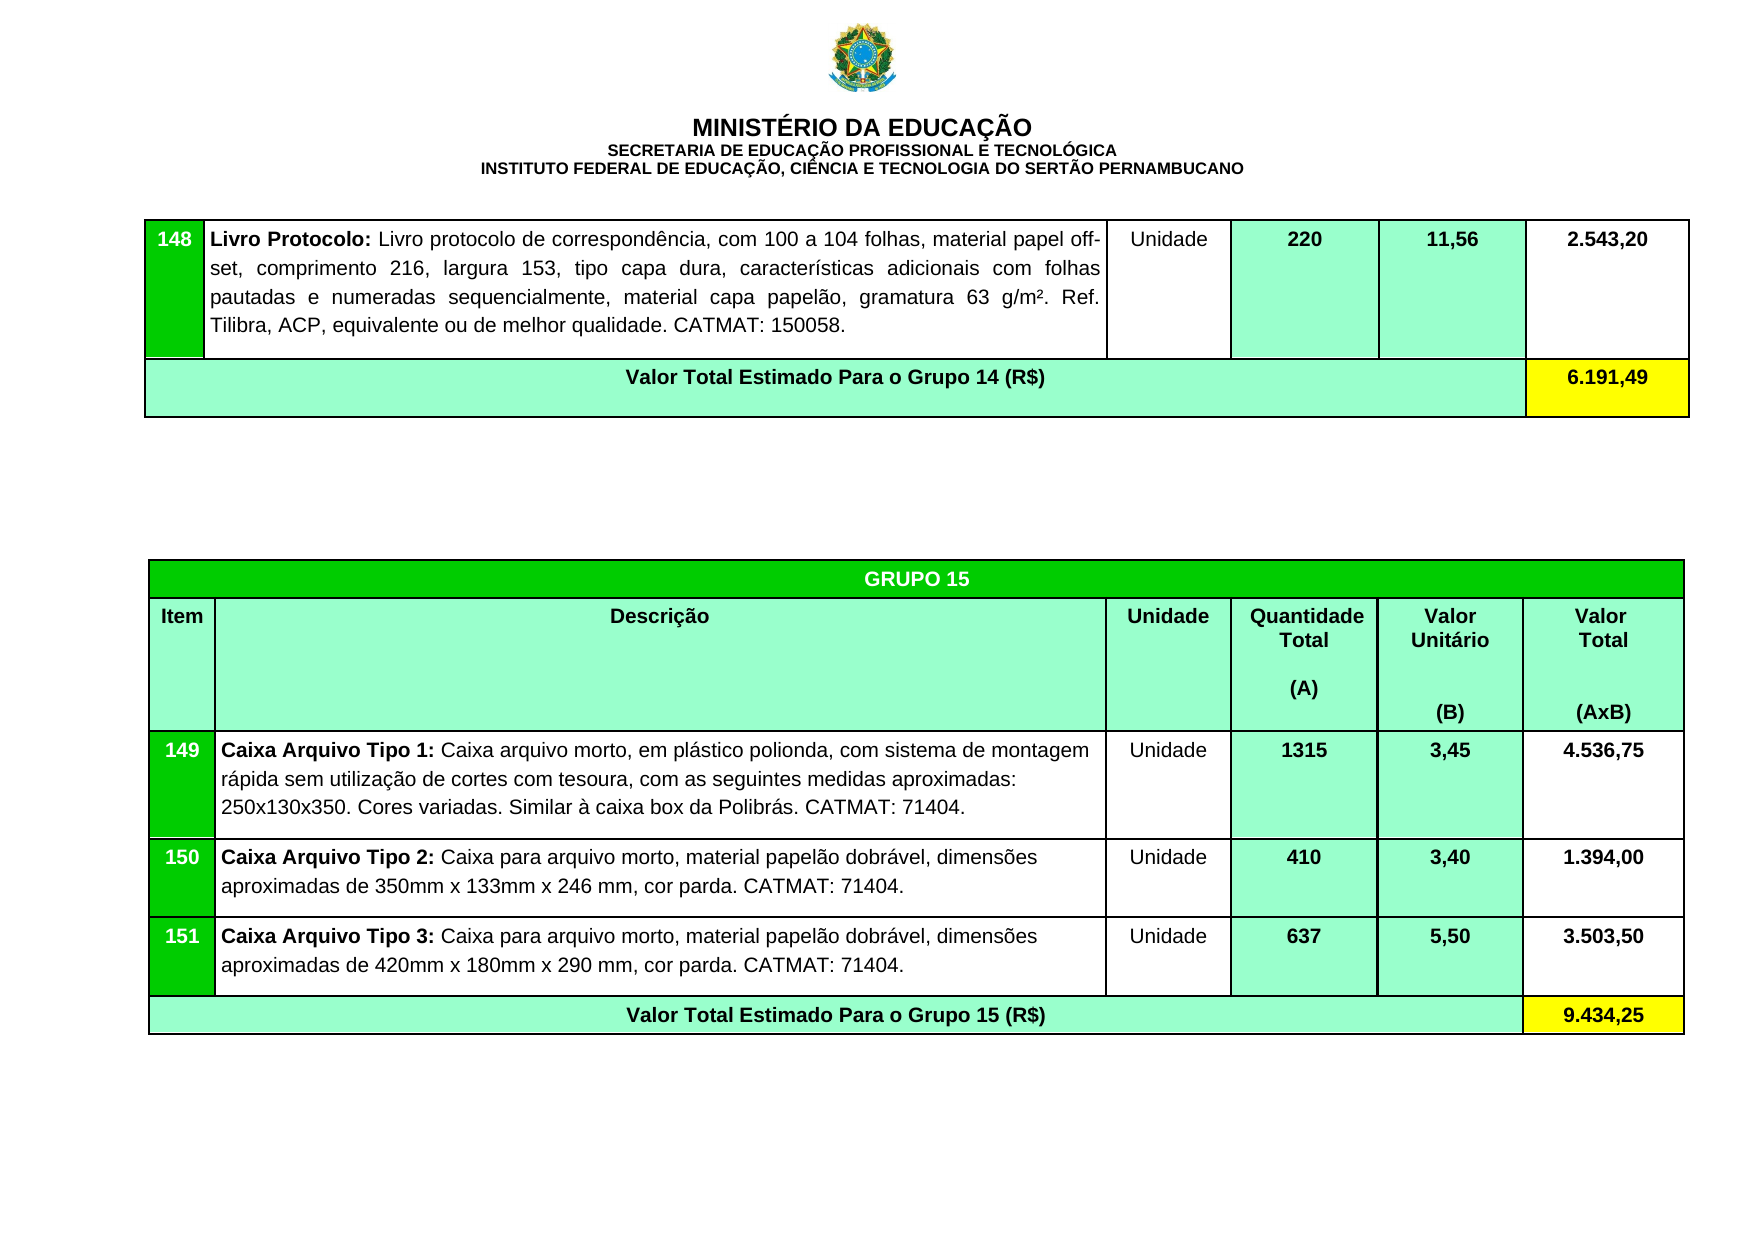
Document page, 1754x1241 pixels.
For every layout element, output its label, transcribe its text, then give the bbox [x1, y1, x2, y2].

table_cell 220 [1232, 221, 1378, 357]
table_cell 149 [150, 732, 214, 837]
table_cell 410 [1232, 840, 1376, 916]
table_cell Valor Total (AxB) [1524, 599, 1683, 730]
table_cell Unidade [1108, 221, 1230, 357]
table_cell 6.191,49 [1527, 360, 1688, 416]
table_cell 150 [150, 840, 214, 916]
table_cell Caixa Arquivo Tipo 2: Caixa para arquivo morto, material papelão dobrável, dimensões aproximadas de 350mm x 133mm x 246 mm, cor parda. CATMAT: 71404. [216, 840, 1105, 916]
table_cell Descrição [216, 599, 1105, 730]
table_cell Valor Unitário (B) [1379, 599, 1522, 730]
table_cell Valor Total Estimado Para o Grupo 14 (R$) [146, 360, 1525, 416]
table_cell Unidade [1107, 599, 1230, 730]
table_cell 5,50 [1379, 918, 1522, 995]
table_cell 1.394,00 [1524, 840, 1683, 916]
table_cell 2.543,20 [1527, 221, 1688, 357]
table_cell 9.434,25 [1524, 997, 1683, 1032]
table_cell Unidade [1107, 918, 1230, 995]
picture [828, 23, 897, 92]
table_cell 3,40 [1379, 840, 1522, 916]
table_cell Unidade [1107, 840, 1230, 916]
table_cell Unidade [1107, 732, 1230, 837]
table_cell 1315 [1232, 732, 1376, 837]
table_cell 151 [150, 918, 214, 995]
table_cell 148 [146, 221, 203, 357]
table_cell 4.536,75 [1524, 732, 1683, 837]
table_cell Valor Total Estimado Para o Grupo 15 (R$) [150, 997, 1522, 1032]
table_cell Quantidade Total (A) [1232, 599, 1376, 730]
table_cell Caixa Arquivo Tipo 1: Caixa arquivo morto, em plástico polionda, com sistema de montagem rápida sem utilização de cortes com tesoura, com as seguintes medidas aproximadas: 250x130x350. Cores variadas. Similar à caixa box da Polibrás. CATMAT: 71404. [216, 732, 1105, 837]
table_cell 3,45 [1379, 732, 1522, 837]
table_cell 3.503,50 [1524, 918, 1683, 995]
table_cell Livro Protocolo: Livro protocolo de correspondência, com 100 a 104 folhas, material papel off-set, comprimento 216, largura 153, tipo capa dura, características adicionais com folhas pautadas e numeradas sequencialmente, material capa papelão, gramatura 63 g/m². Ref. Tilibra, ACP, equivalente ou de melhor qualidade. CATMAT: 150058. [205, 221, 1106, 357]
table_cell 11,56 [1380, 221, 1525, 357]
table_cell 637 [1232, 918, 1376, 995]
table_header GRUPO 15 [150, 561, 1683, 597]
table_cell Item [150, 599, 214, 730]
table_cell Caixa Arquivo Tipo 3: Caixa para arquivo morto, material papelão dobrável, dimensões aproximadas de 420mm x 180mm x 290 mm, cor parda. CATMAT: 71404. [216, 918, 1105, 995]
